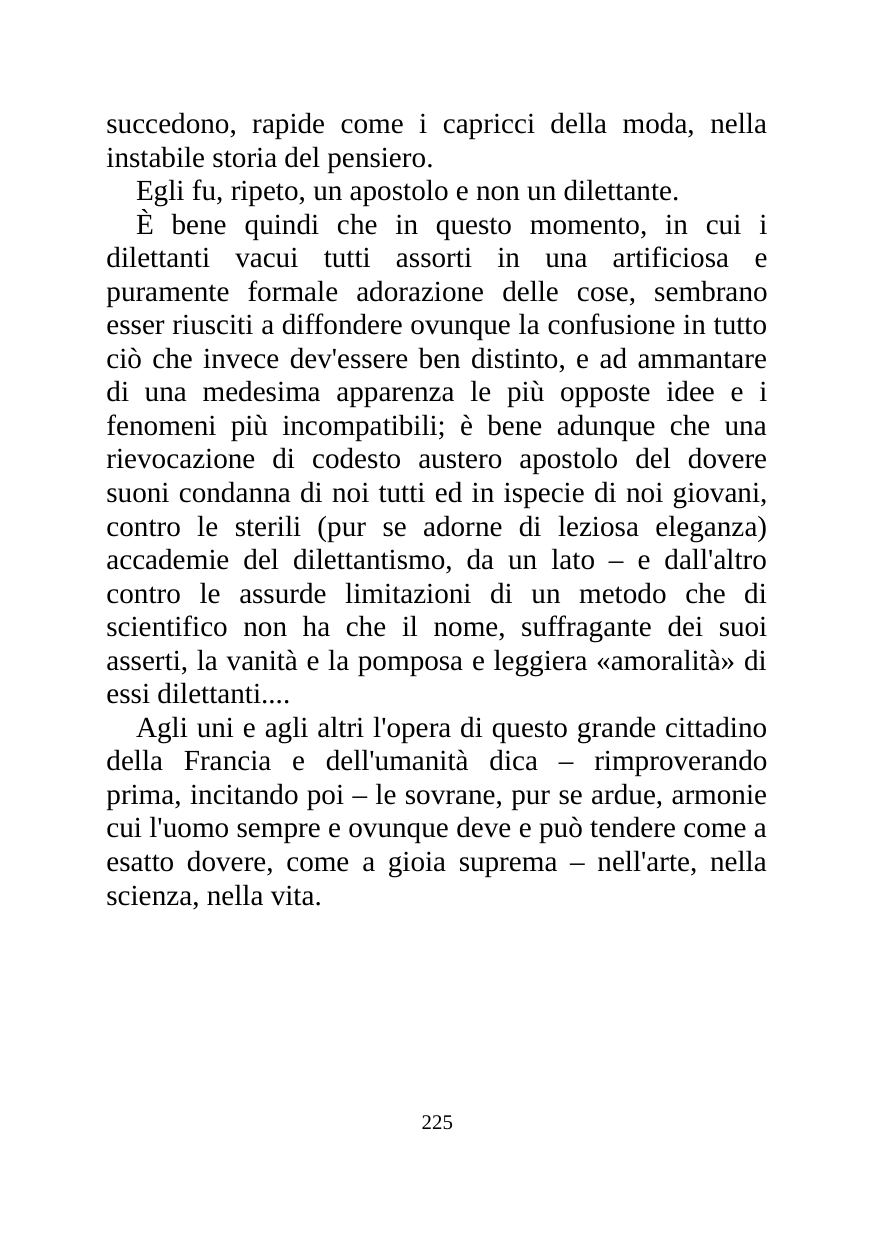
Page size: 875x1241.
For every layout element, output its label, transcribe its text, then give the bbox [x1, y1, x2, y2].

text Agli uni e agli altri l'opera di questo grande cittadino della Francia e dell'umanità dica – rimproverando prima, incitando poi – le sovrane, pur se ardue, armonie cui l'uomo sempre e ovunque deve e può tendere come a esatto dovere, come a gioia suprema – nell'arte, nella scienza, nella vita. [106, 710, 768, 911]
text succedono, rapide come i capricci della moda, nella instabile storia del pensiero. [106, 106, 768, 173]
text Egli fu, ripeto, un apostolo e non un dilettante. [106, 173, 768, 207]
text È bene quindi che in questo momento, in cui i dilettanti vacui tutti assorti in una artificiosa e puramente formale adorazione delle cose, sembrano esser riusciti a diffondere ovunque la confusione in tutto ciò che invece dev'essere ben distinto, e ad ammantare di una medesima apparenza le più opposte idee e i fenomeni più incompatibili; è bene adunque che una rievocazione di codesto austero apostolo del dovere suoni condanna di noi tutti ed in ispecie di noi giovani, contro le sterili (pur se adorne di leziosa eleganza) accademie del dilettantismo, da un lato – e dall'altro contro le assurde limitazioni di un metodo che di scientifico non ha che il nome, suffragante dei suoi asserti, la vanità e la pomposa e leggiera «amoralità» di essi dilettanti.... [106, 207, 768, 710]
